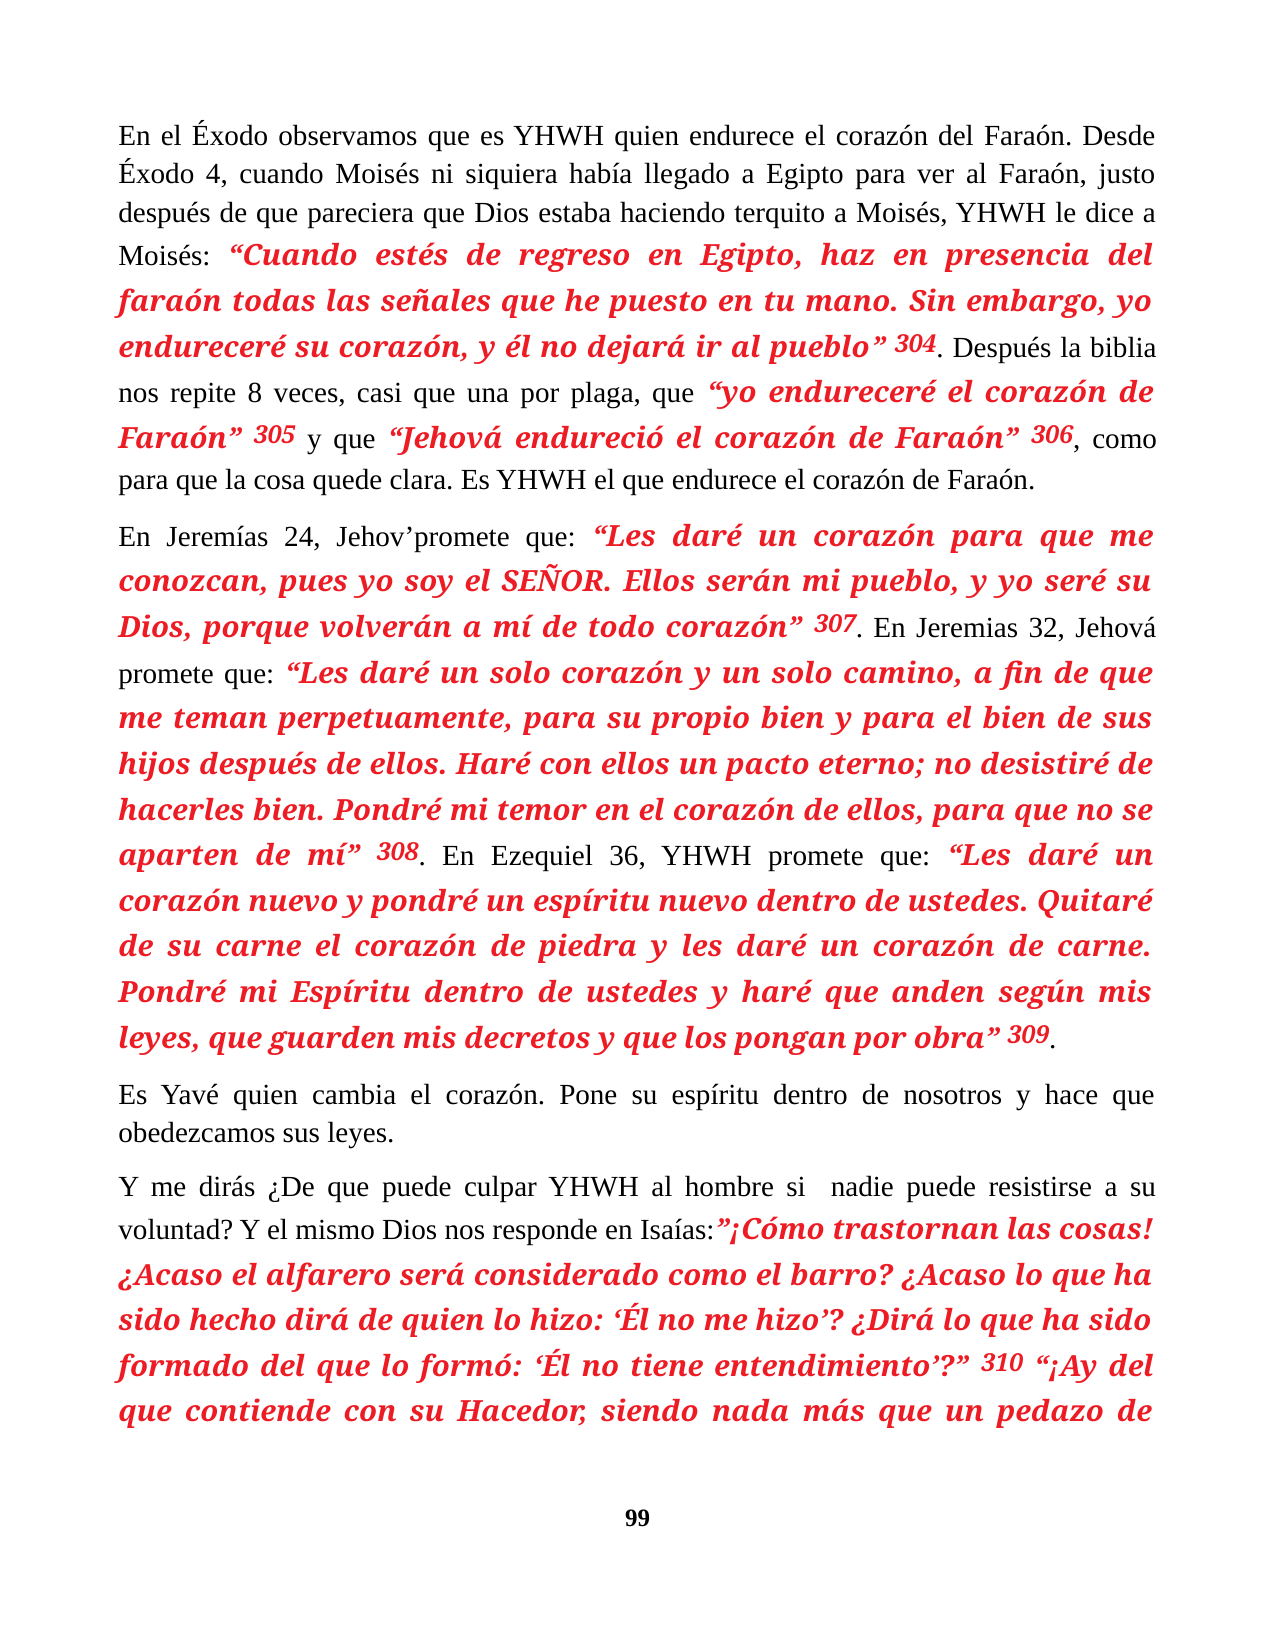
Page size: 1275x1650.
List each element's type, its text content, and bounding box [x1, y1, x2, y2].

text En Jeremías 24, Jehov’promete que: “Les daré un corazón para que me conozcan, pues yo soy el SEÑOR. Ellos serán mi pueblo, y yo seré su Dios, porque volverán a mí de todo corazón” . En Jeremias 32, Jehová promete que: “Les daré un solo corazón y un solo camino, a fin de que me teman perpetuamente, para su propio bien y para el bien de sus hijos después de ellos. Haré con ellos un pacto eterno; no desistiré de hacerles bien. Pondré mi temor en el corazón de ellos, para que no se aparten de mí” . En Ezequiel 36, YHWH promete que: “Les daré un corazón nuevo y pondré un espíritu nuevo dentro de ustedes. Quitaré de su carne el corazón de piedra y les daré un corazón de carne. Pondré mi Espíritu dentro de ustedes y haré que anden según mis leyes, que guarden mis decretos y que los pongan por obra” . [118, 515, 1157, 1057]
text En el Éxodo observamos que es YHWH quien endurece el corazón del Faraón. Desde Éxodo 4, cuando Moisés ni siquiera había llegado a Egipto para ver al Faraón, justo después de que pareciera que Dios estaba haciendo terquito a Moisés, YHWH le dice a Moisés: “Cuando estés de regreso en Egipto, haz en presencia del faraón todas las señales que he puesto en tu mano. Sin embargo, yo endureceré su corazón, y él no dejará ir al pueblo” . Después la biblia nos repite 8 veces, casi que una por plaga, que “yo endureceré el corazón de Faraón” y que “Jehová endureció el corazón de Faraón” , como para que la cosa quede clara. Es YHWH el que endurece el corazón de Faraón. [118, 118, 1157, 495]
text Es Yavé quien cambia el corazón. Pone su espíritu dentro de nosotros y hace que obedezcamos sus leyes. [118, 1077, 1157, 1149]
text Y me dirás ¿De que puede culpar YHWH al hombre si nadie puede resistirse a su voluntad? Y el mismo Dios nos responde en Isaías:”¡Cómo trastornan las cosas! ¿Acaso el alfarero será considerado como el barro? ¿Acaso lo que ha sido hecho dirá de quien lo hizo: ‘Él no me hizo’? ¿Dirá lo que ha sido formado del que lo formó: ‘Él no tiene entendimiento’?” “¡Ay del que contiende con su Hacedor, siendo nada más que un pedazo de [118, 1169, 1157, 1430]
